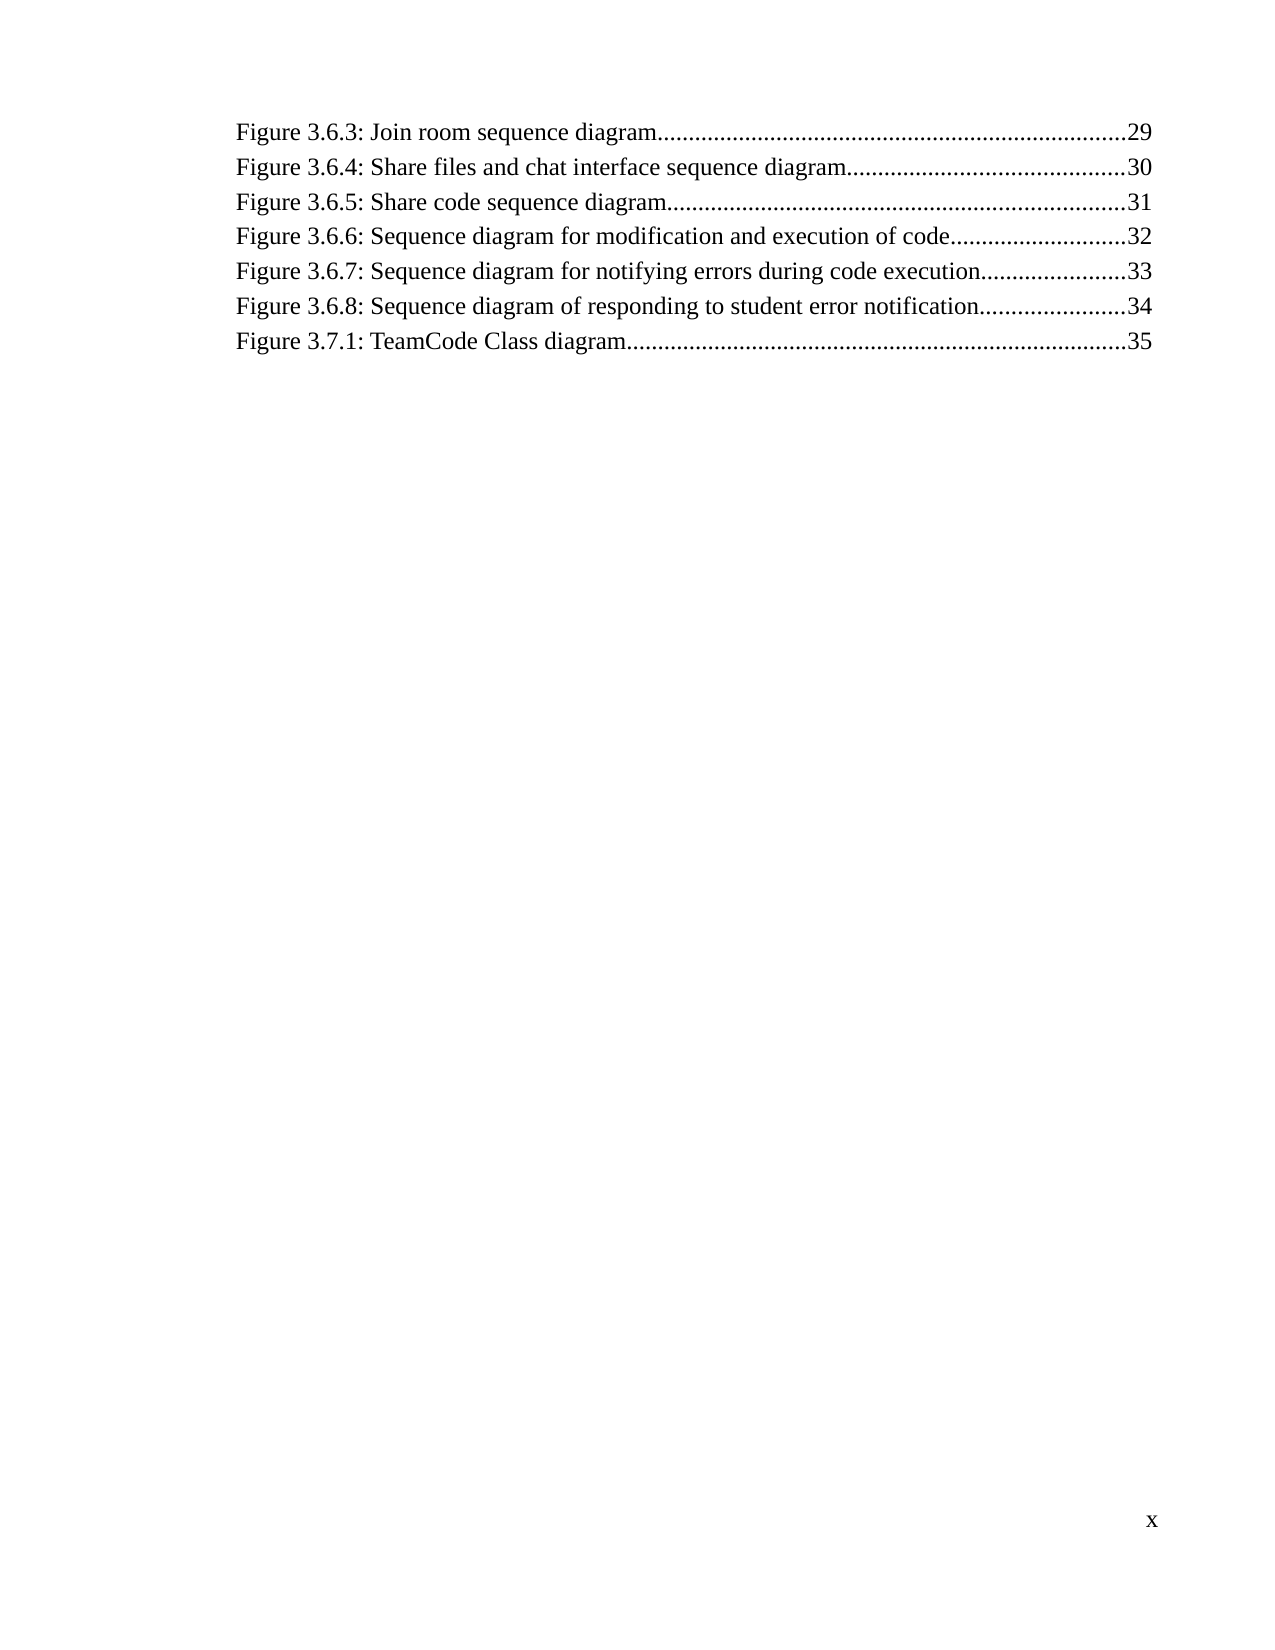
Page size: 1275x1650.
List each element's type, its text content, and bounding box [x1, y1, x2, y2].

text Figure 3.6.3: Join room sequence diagram 29 [236, 117, 1152, 146]
text Figure 3.6.6: Sequence diagram for modification and execution of code 32 [236, 221, 1152, 250]
text Figure 3.6.7: Sequence diagram for notifying errors during code execution 33 [236, 256, 1152, 285]
text Figure 3.6.4: Share files and chat interface sequence diagram 30 [236, 152, 1152, 181]
text Figure 3.6.5: Share code sequence diagram 31 [236, 187, 1152, 215]
text Figure 3.7.1: TeamCode Class diagram 35 [236, 326, 1152, 354]
text Figure 3.6.8: Sequence diagram of responding to student error notification 34 [236, 291, 1152, 320]
